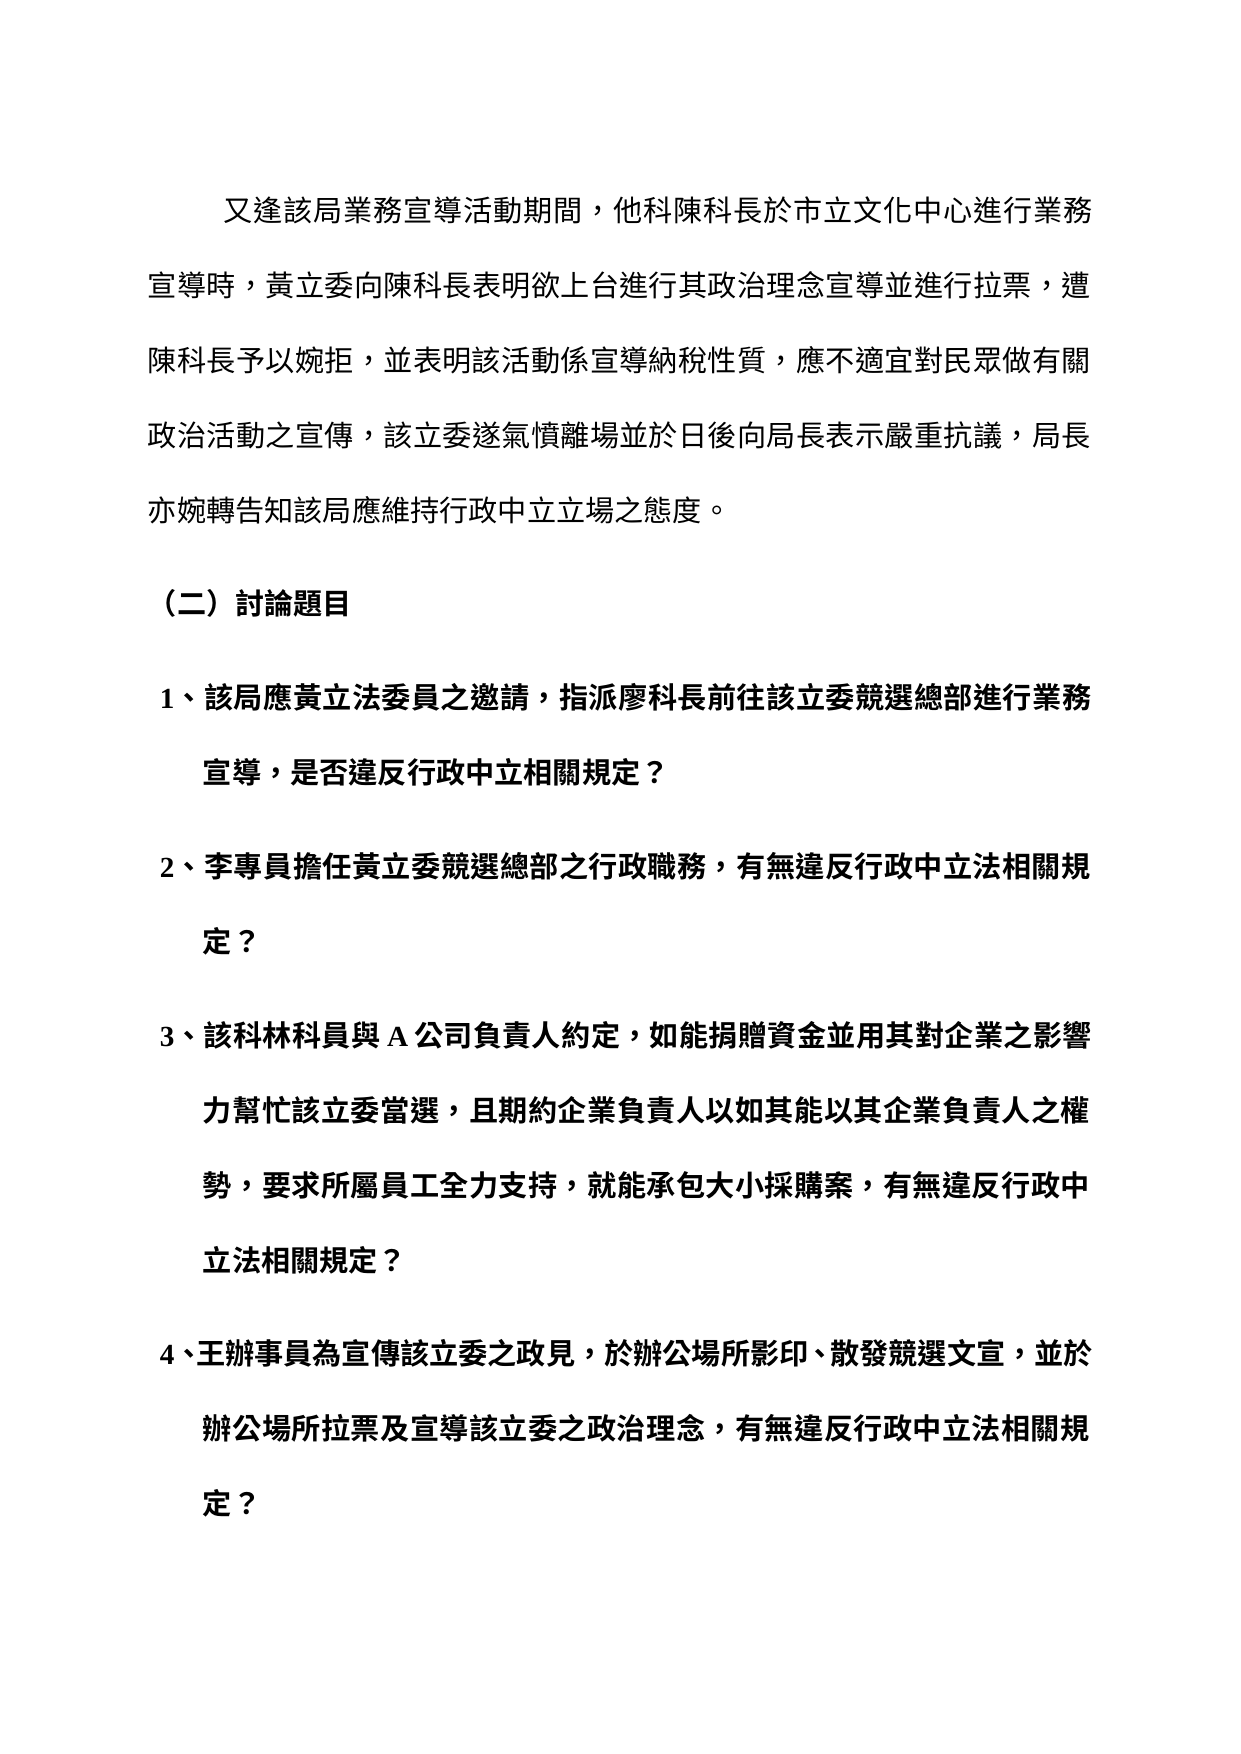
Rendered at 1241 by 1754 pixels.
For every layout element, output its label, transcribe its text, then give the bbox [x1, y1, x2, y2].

text （二）討論題目 [148, 564, 1092, 639]
text 4、王辦事員為宣傳該立委之政見，於辦公場所影印、散發競選文宣，並於辦公場所拉票及宣導該立委之政治理念，有無違反行政中立法相關規定？ [159, 1314, 1092, 1539]
text 3、該科林科員與A公司負責人約定，如能捐贈資金並用其對企業之影響力幫忙該立委當選，且期約企業負責人以如其能以其企業負責人之權勢，要求所屬員工全力支持，就能承包大小採購案，有無違反行政中立法相關規定？ [159, 996, 1092, 1296]
text 1、該局應黃立法委員之邀請，指派廖科長前往該立委競選總部進行業務宣導，是否違反行政中立相關規定？ [159, 658, 1092, 808]
text 又逢該局業務宣導活動期間，他科陳科長於市立文化中心進行業務宣導時，黃立委向陳科長表明欲上台進行其政治理念宣導並進行拉票，遭陳科長予以婉拒，並表明該活動係宣導納稅性質，應不適宜對民眾做有關政治活動之宣傳，該立委遂氣憤離場並於日後向局長表示嚴重抗議，局長亦婉轉告知該局應維持行政中立立場之態度。 [148, 171, 1092, 546]
text 2、李專員擔任黃立委競選總部之行政職務，有無違反行政中立法相關規定？ [159, 827, 1092, 977]
